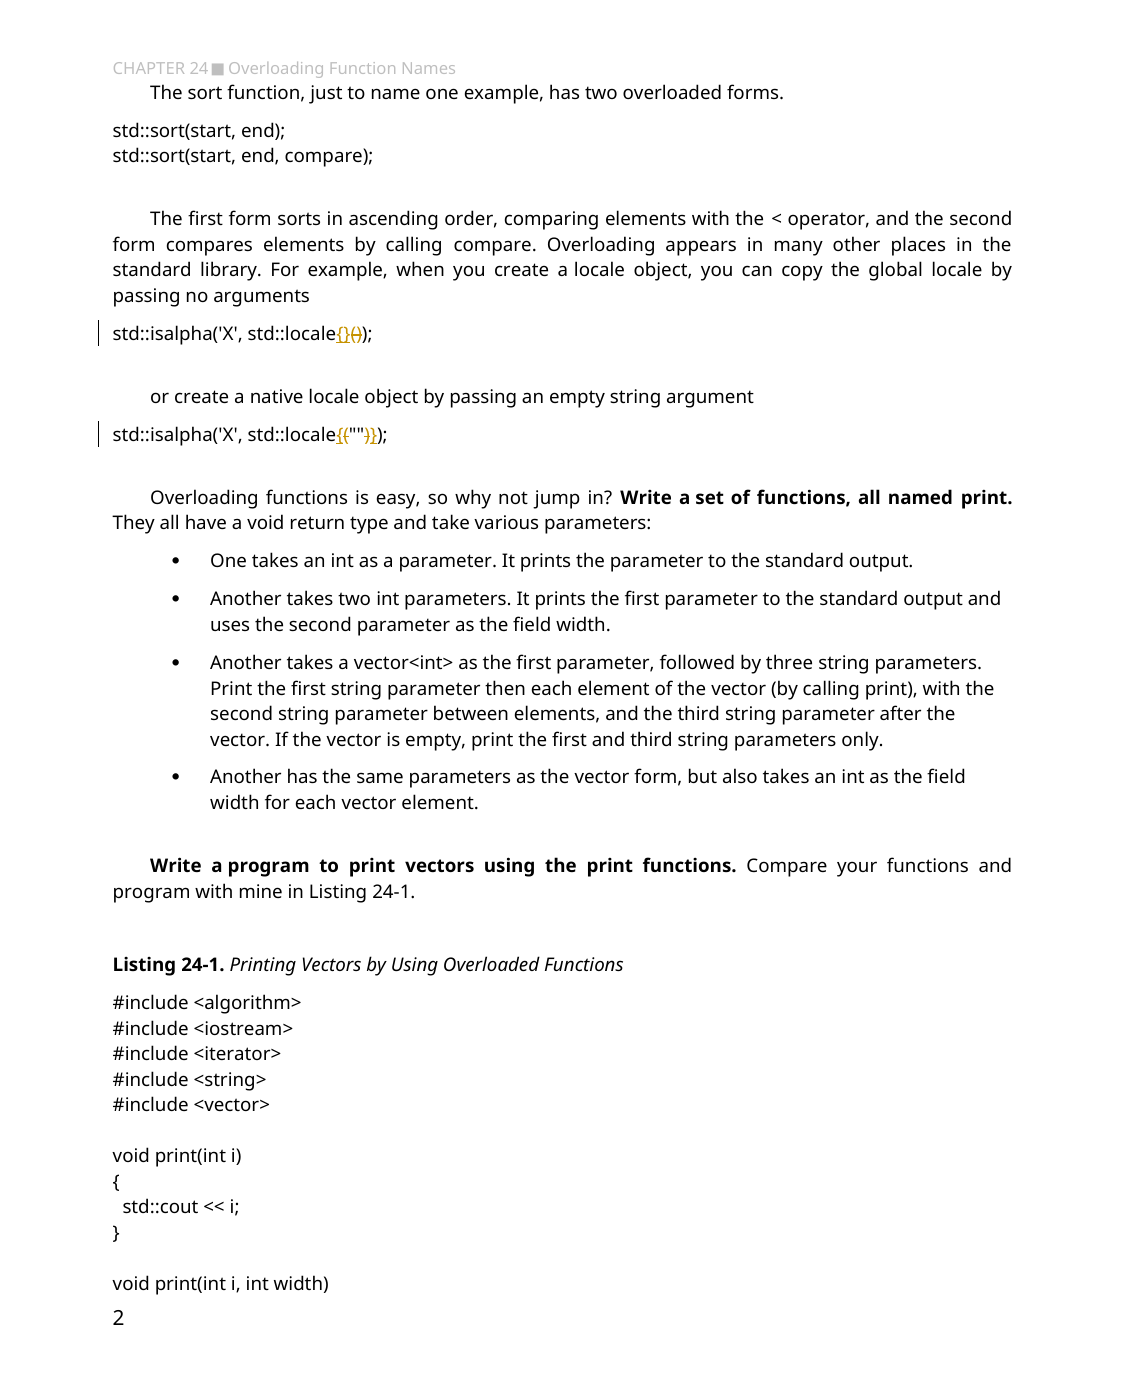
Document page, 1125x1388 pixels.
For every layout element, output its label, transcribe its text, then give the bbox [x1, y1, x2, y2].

text void print(int i, int width) [112, 1270, 1012, 1296]
text #include <algorithm> [112, 989, 1012, 1015]
text } [112, 1219, 1012, 1244]
text Overloading functions is easy, so why not jump in? Write a set of functions, all named print. They all have a void return type and take various parameters: [112, 484, 1012, 535]
text void print(int i) [112, 1142, 1012, 1168]
text { [112, 1168, 1012, 1193]
text #include <string> [112, 1066, 1012, 1091]
text std::cout << i; [112, 1193, 1012, 1219]
text std::isalpha('X', std::locale{}); [112, 320, 1012, 346]
text #include <iostream> [112, 1015, 1012, 1040]
list One takes an int as a parameter. It prints the parameter to the standard output. [172, 548, 1012, 573]
text or create a native locale object by passing an empty string argument [112, 383, 1012, 409]
text std::sort(start, end, compare); [112, 142, 1012, 168]
list Another has the same parameters as the vector form, but also takes an int as the field width for each vector element. [172, 764, 1012, 815]
text The sort function, just to name one example, has two overloaded forms. [112, 79, 1012, 104]
text The first form sorts in ascending order, comparing elements with the < operator, and the second form compares elements by calling compare. Overloading appears in many other places in the standard library. For example, when you create a locale object, you can copy the global locale by passing no arguments [112, 206, 1012, 308]
text Write a program to print vectors using the print functions. Compare your functions and program with mine in Listing 24-1. [112, 852, 1012, 903]
list Another takes two int parameters. It prints the first parameter to the standard output and uses the second parameter as the field width. [172, 586, 1012, 637]
text std::isalpha('X', std::locale{""}); [112, 421, 1012, 447]
text #include <iterator> [112, 1040, 1012, 1066]
text Listing 24-1. Printing Vectors by Using Overloaded Functions [112, 951, 1012, 977]
text #include <vector> [112, 1091, 1012, 1117]
list Another takes a vector<int> as the first parameter, followed by three string parameters. Print the first string parameter then each element of the vector (by calling print), with the second string parameter between elements, and the third string parameter after the vector. If the vector is empty, print the first and third string parameters only. [172, 649, 1012, 751]
text std::sort(start, end); [112, 117, 1012, 142]
